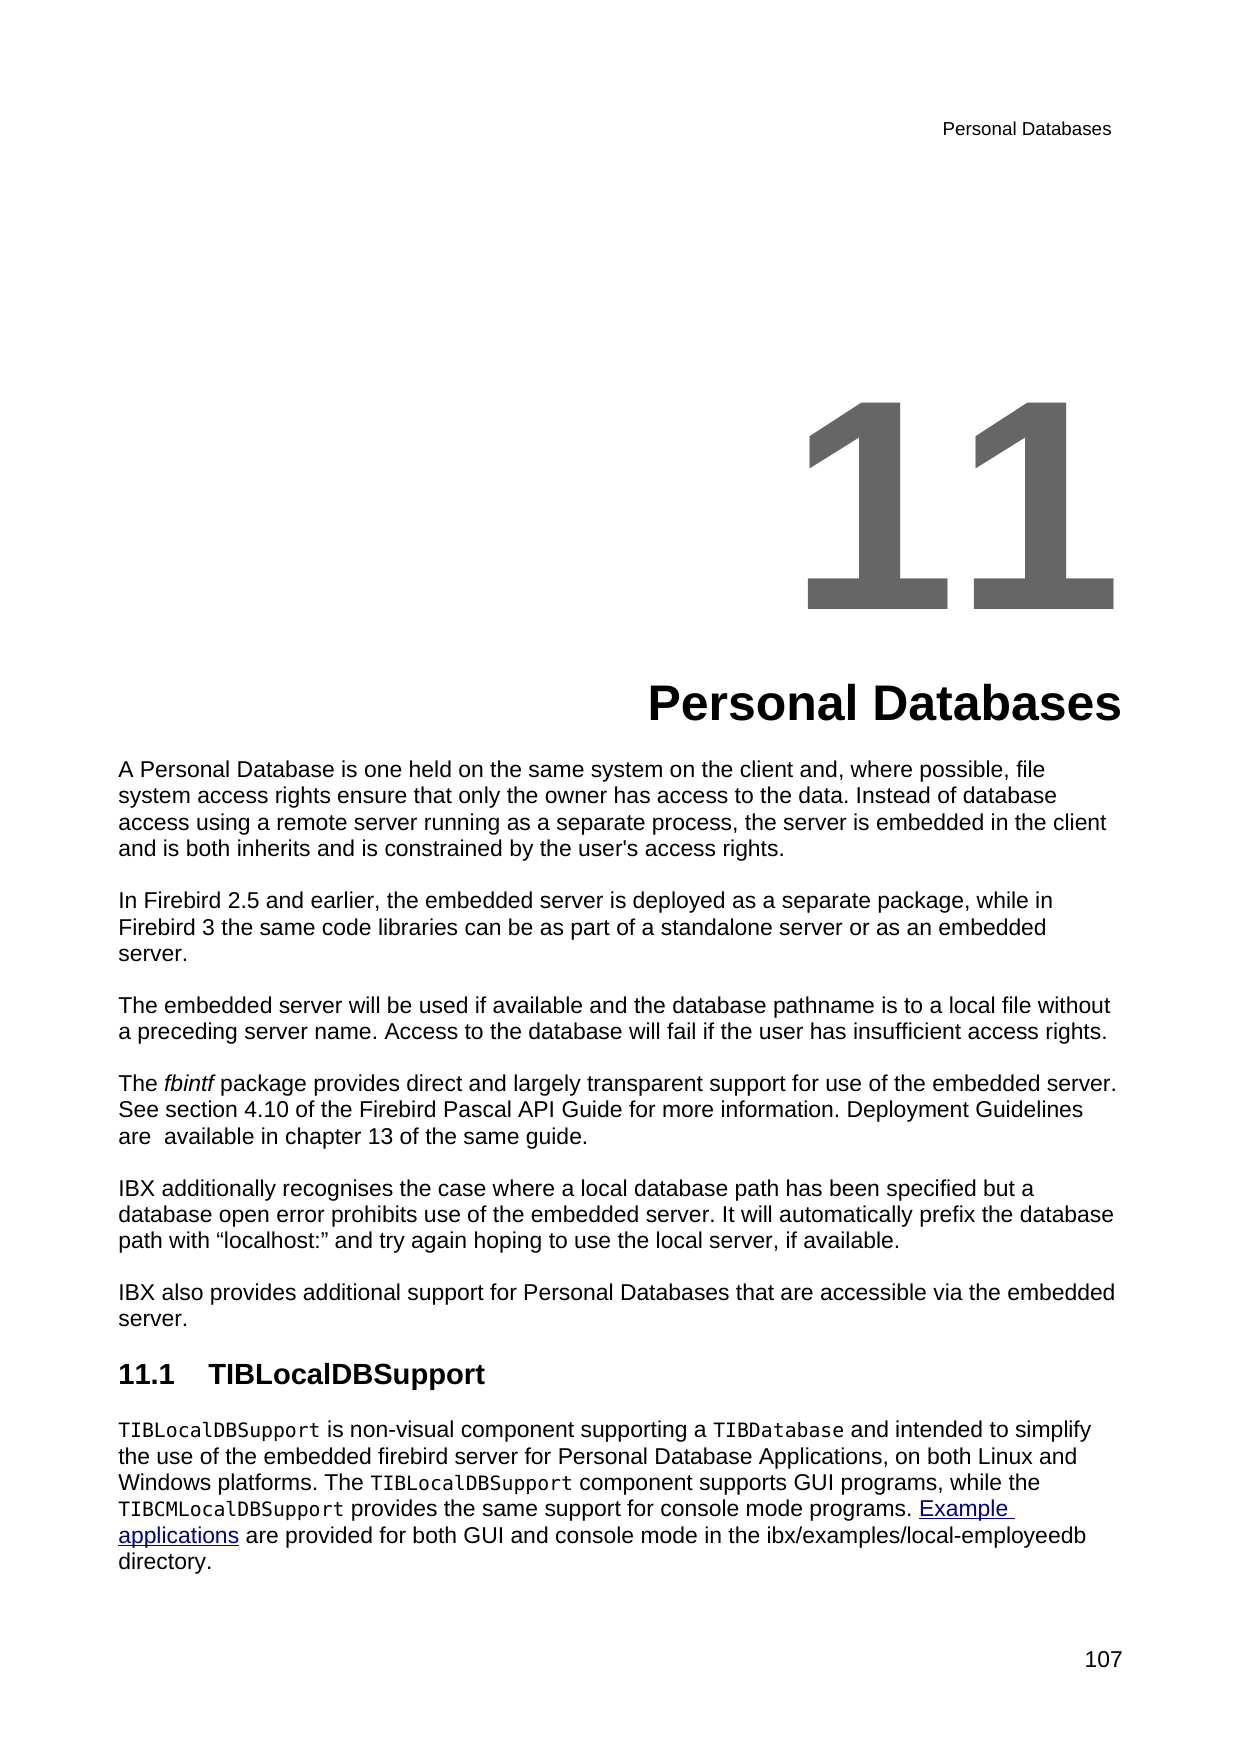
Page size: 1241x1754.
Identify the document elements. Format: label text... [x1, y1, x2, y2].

text A Personal Database is one held on the same system on the client and, where possible, file system access rights ensure that only the owner has access to the data. Instead of database access using a remote server running as a separate process, the server is embedded in the client and is both inherits and is constrained by the user's access rights. [118, 756, 1122, 862]
subtitle TIBLocalDBSupport [118, 1357, 1122, 1391]
subtitle Personal Databases [81, 328, 1122, 731]
text IBX additionally recognises the case where a local database path has been specified but a database open error prohibits use of the embedded server. It will automatically prefix the database path with “localhost:” and try again hoping to use the local server, if available. [118, 1174, 1122, 1253]
text The embedded server will be used if available and the database pathname is to a local file without a preceding server name. Access to the database will fail if the user has insufficient access rights. [118, 992, 1122, 1044]
text IBX also provides additional support for Personal Databases that are accessible via the embedded server. [118, 1279, 1122, 1332]
text The fbintf package provides direct and largely transparent support for use of the embedded server. See section 4.10 of the Firebird Pascal API Guide for more information. Deployment Guidelines are available in chapter 13 of the same guide. [118, 1070, 1122, 1149]
text TIBLocalDBSupport is non-visual component supporting a TIBDatabase and intended to simplify the use of the embedded firebird server for Personal Database Applications, on both Linux and Windows platforms. The TIBLocalDBSupport component supports GUI programs, while the TIBCMLocalDBSupport provides the same support for console mode programs. Example applications are provided for both GUI and console mode in the ibx/examples/local-employeedb directory. [118, 1416, 1122, 1574]
text In Firebird 2.5 and earlier, the embedded server is deployed as a separate package, while in Firebird 3 the same code libraries can be as part of a standalone server or as an embedded server. [118, 887, 1122, 966]
